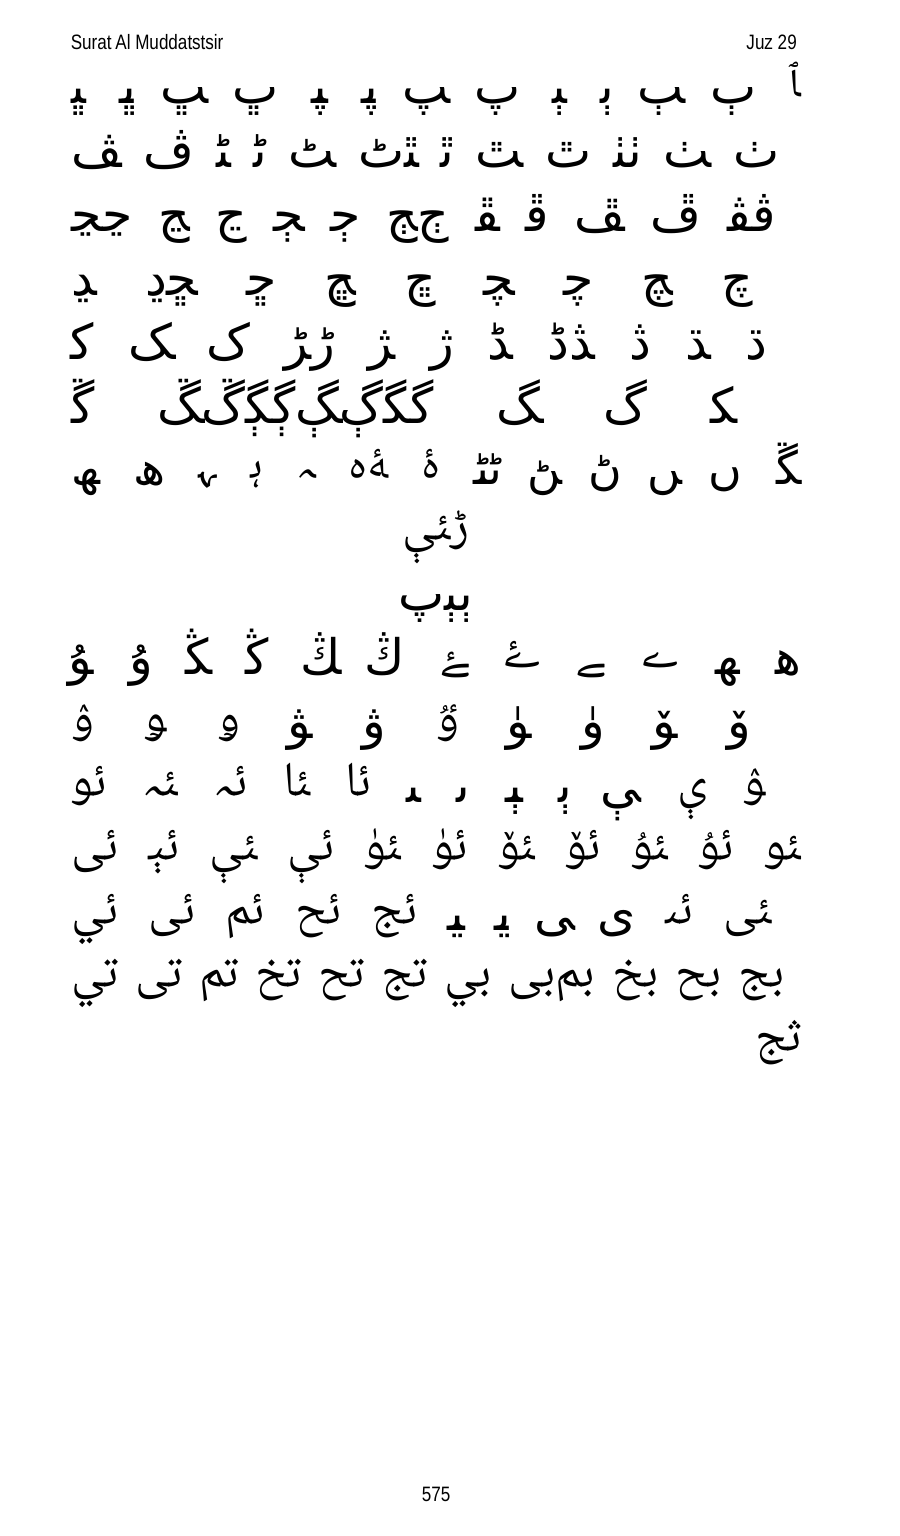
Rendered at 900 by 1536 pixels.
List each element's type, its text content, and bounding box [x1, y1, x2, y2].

text ﮝ ﮞ ﮟ ﮠ ﮡ ﮢﮣ ﮤ ﮥﮦ ﮧ ﮨ ﮩ ﮪ ﮫ [71, 443, 801, 503]
text ﭔﭕﭖ [71, 567, 801, 631]
text ﮑ ﮒ ﮓ ﮔﮕﮖﮗﮘﮙﮚﮛ ﮜ [71, 379, 801, 443]
text ﯣ ﯤ ﯥ ﯦ ﯧ ﯨ ﯩ ﯪ ﯫ ﯬ ﯭ ﯮ [71, 758, 801, 822]
text ﭑ ﭒ ﭓ ﭔ ﭕ ﭖ ﭗ ﭘ ﭙ ﭚ ﭛ ﭜ ﭝ [71, 60, 801, 124]
text ﯯ ﯰ ﯱ ﯲ ﯳ ﯴ ﯵ ﯶ ﯷ ﯸ ﯹ [71, 822, 801, 886]
text ﮌﯷ [71, 503, 801, 567]
text ﮬ ﮭ ﮮ ﮯ ﮰ ﮱ ﯓ ﯔ ﯕ ﯖ ﯗ ﯘ [71, 631, 801, 694]
text ﯙ ﯚ ﯛ ﯜ ﯝ ﯞ ﯟ ﯠ ﯡ ﯢ [71, 694, 801, 758]
text ﭞ ﭟ ﭠﭡ ﭢ ﭣ ﭤ ﭥﭦ ﭧ ﭨ ﭩ ﭪ ﭫ [71, 124, 801, 188]
text ﭺ ﭻ ﭼ ﭽ ﭾ ﭿ ﮀ ﮁﮂ ﮃ [71, 252, 801, 315]
text ﯺ ﯻ ﯼ ﯽ ﯾ ﯿ ﰀ ﰁ ﰂ ﰃ ﰄ [71, 886, 801, 950]
text ﮄ ﮅ ﮆ ﮇﮈ ﮉ ﮊ ﮋ ﮌﮍ ﮎ ﮏ ﮐ [71, 315, 801, 379]
text ﰅ ﰆ ﰇ ﰈﰉ ﰊ ﰋ ﰌ ﰍ ﰎ ﰏ ﰐ ﰑ [71, 950, 801, 1078]
text ﭬﭭ ﭮ ﭯ ﭰ ﭱ ﭲﭳ ﭴ ﭵ ﭶ ﭷ ﭸﭹ [71, 188, 801, 252]
